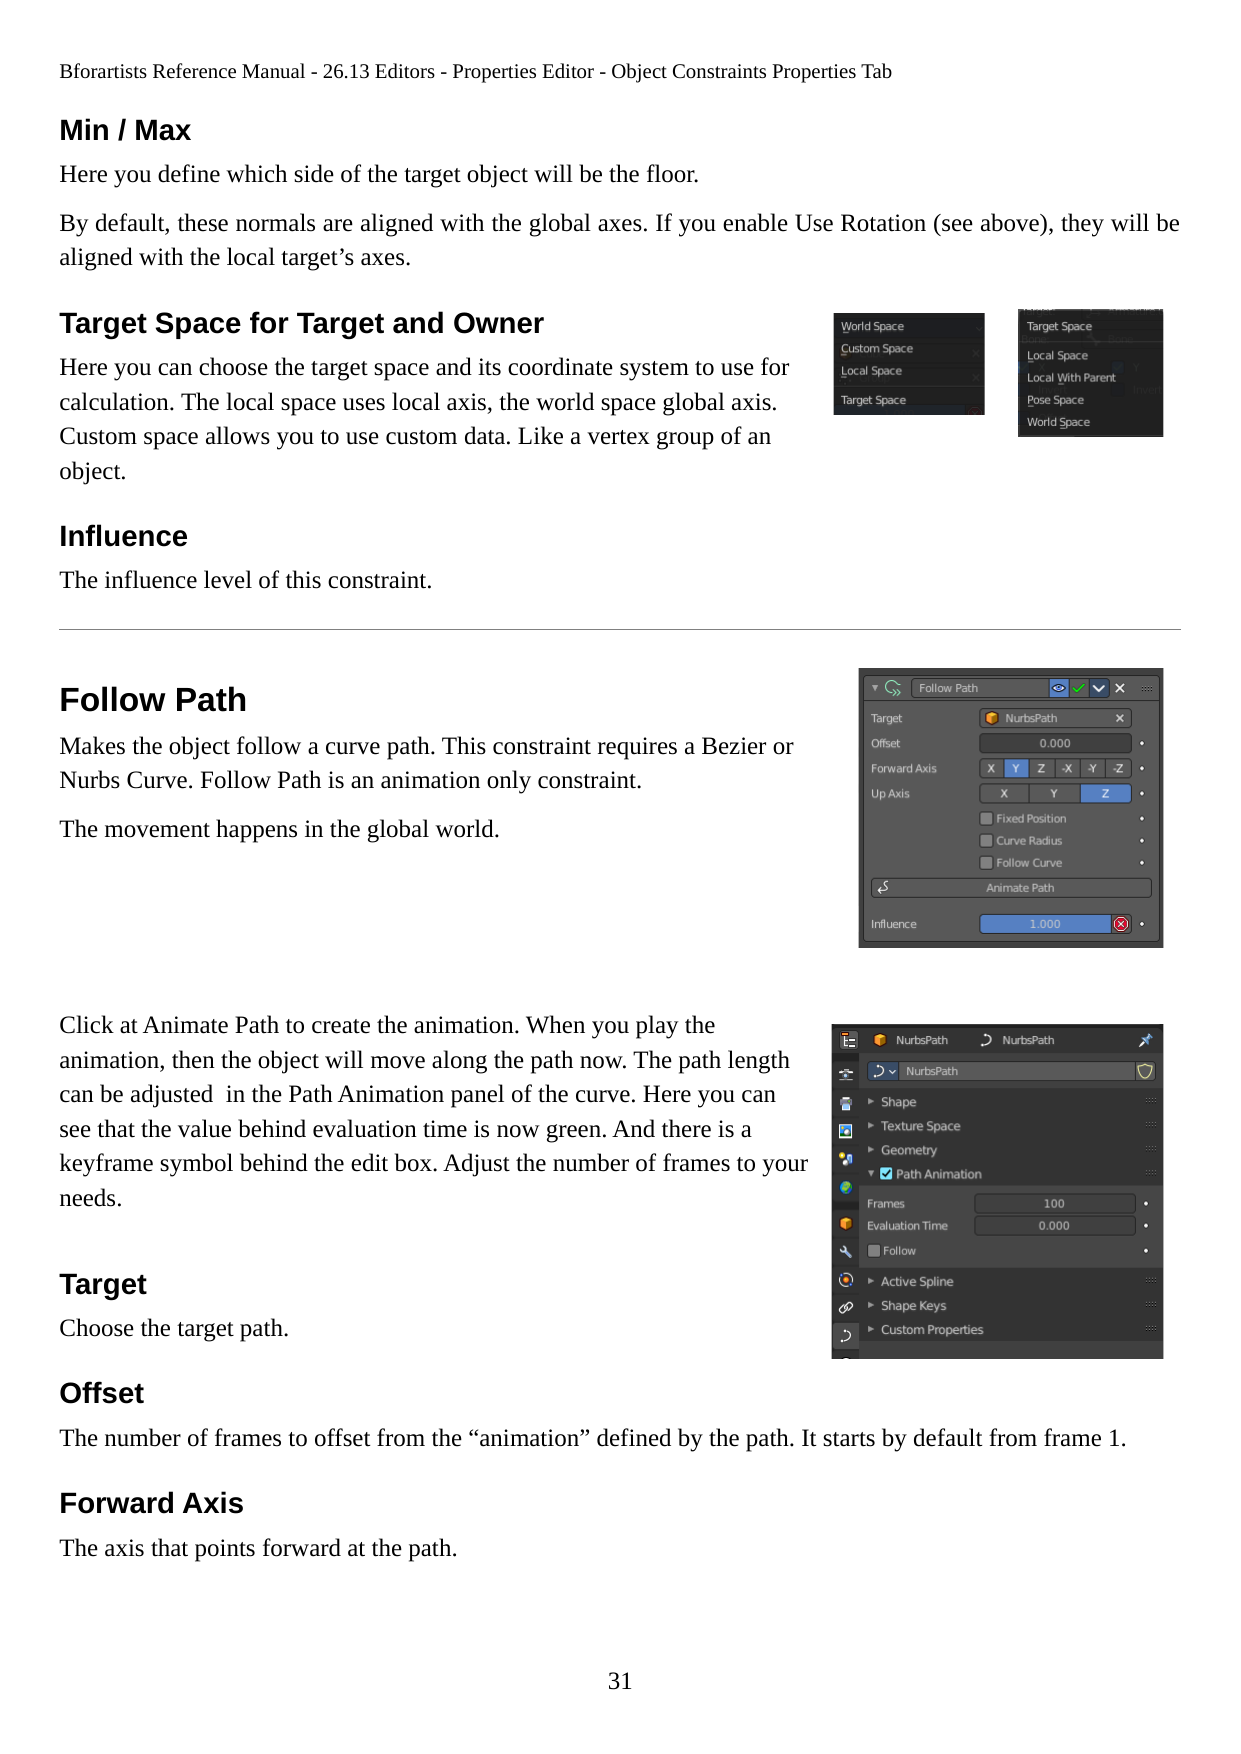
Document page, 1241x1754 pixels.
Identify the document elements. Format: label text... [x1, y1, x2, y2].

text Makes the object follow a curve path. This constraint requires a Bezier or Nurbs Curve. Follow Path is an animation only constraint. [59, 731, 858, 794]
subtitle Influence [59, 519, 1181, 553]
picture [858, 668, 1164, 948]
text By default, these normals are aligned with the global axes. If you enable Use Rotation (see above), they will be aligned with the local target’s axes. [59, 208, 1181, 271]
subtitle [1164, 1267, 1181, 1300]
picture [1018, 309, 1164, 437]
text Here you can choose the target space and its coordinate system to use for calculation. The local space uses local axis, the world space global axis. Custom space allows you to use custom data. Like a vertex group of an object. [59, 352, 1181, 484]
subtitle [1164, 680, 1181, 718]
subtitle Follow Path [59, 680, 858, 718]
text The movement happens in the global world. [59, 814, 858, 843]
text Here you define which side of the target object will be the floor. [59, 159, 1181, 188]
text Choose the target path. [59, 1313, 831, 1342]
picture [833, 313, 985, 415]
subtitle Min / Max [59, 113, 1181, 146]
subtitle Forward Axis [59, 1486, 1181, 1520]
picture [831, 1024, 1164, 1359]
subtitle Offset [59, 1376, 1181, 1410]
text The number of frames to offset from the “animation” defined by the path. It starts by default from frame 1. [59, 1423, 1181, 1451]
text [1164, 1313, 1181, 1342]
subtitle Target Space for Target and Owner [59, 306, 1181, 340]
subtitle Target [59, 1267, 831, 1300]
text The axis that points forward at the path. [59, 1533, 1181, 1561]
text The influence level of this constraint. [59, 566, 1181, 594]
text Click at Animate Path to create the animation. When you play the animation, then the object will move along the path now. The path length can be adjusted in the Path Animation panel of the curve. Here you can see that the value behind evaluation time is now green. And there is a keyframe symbol behind the edit box. Adjust the number of frames to your needs. [59, 1011, 1181, 1212]
